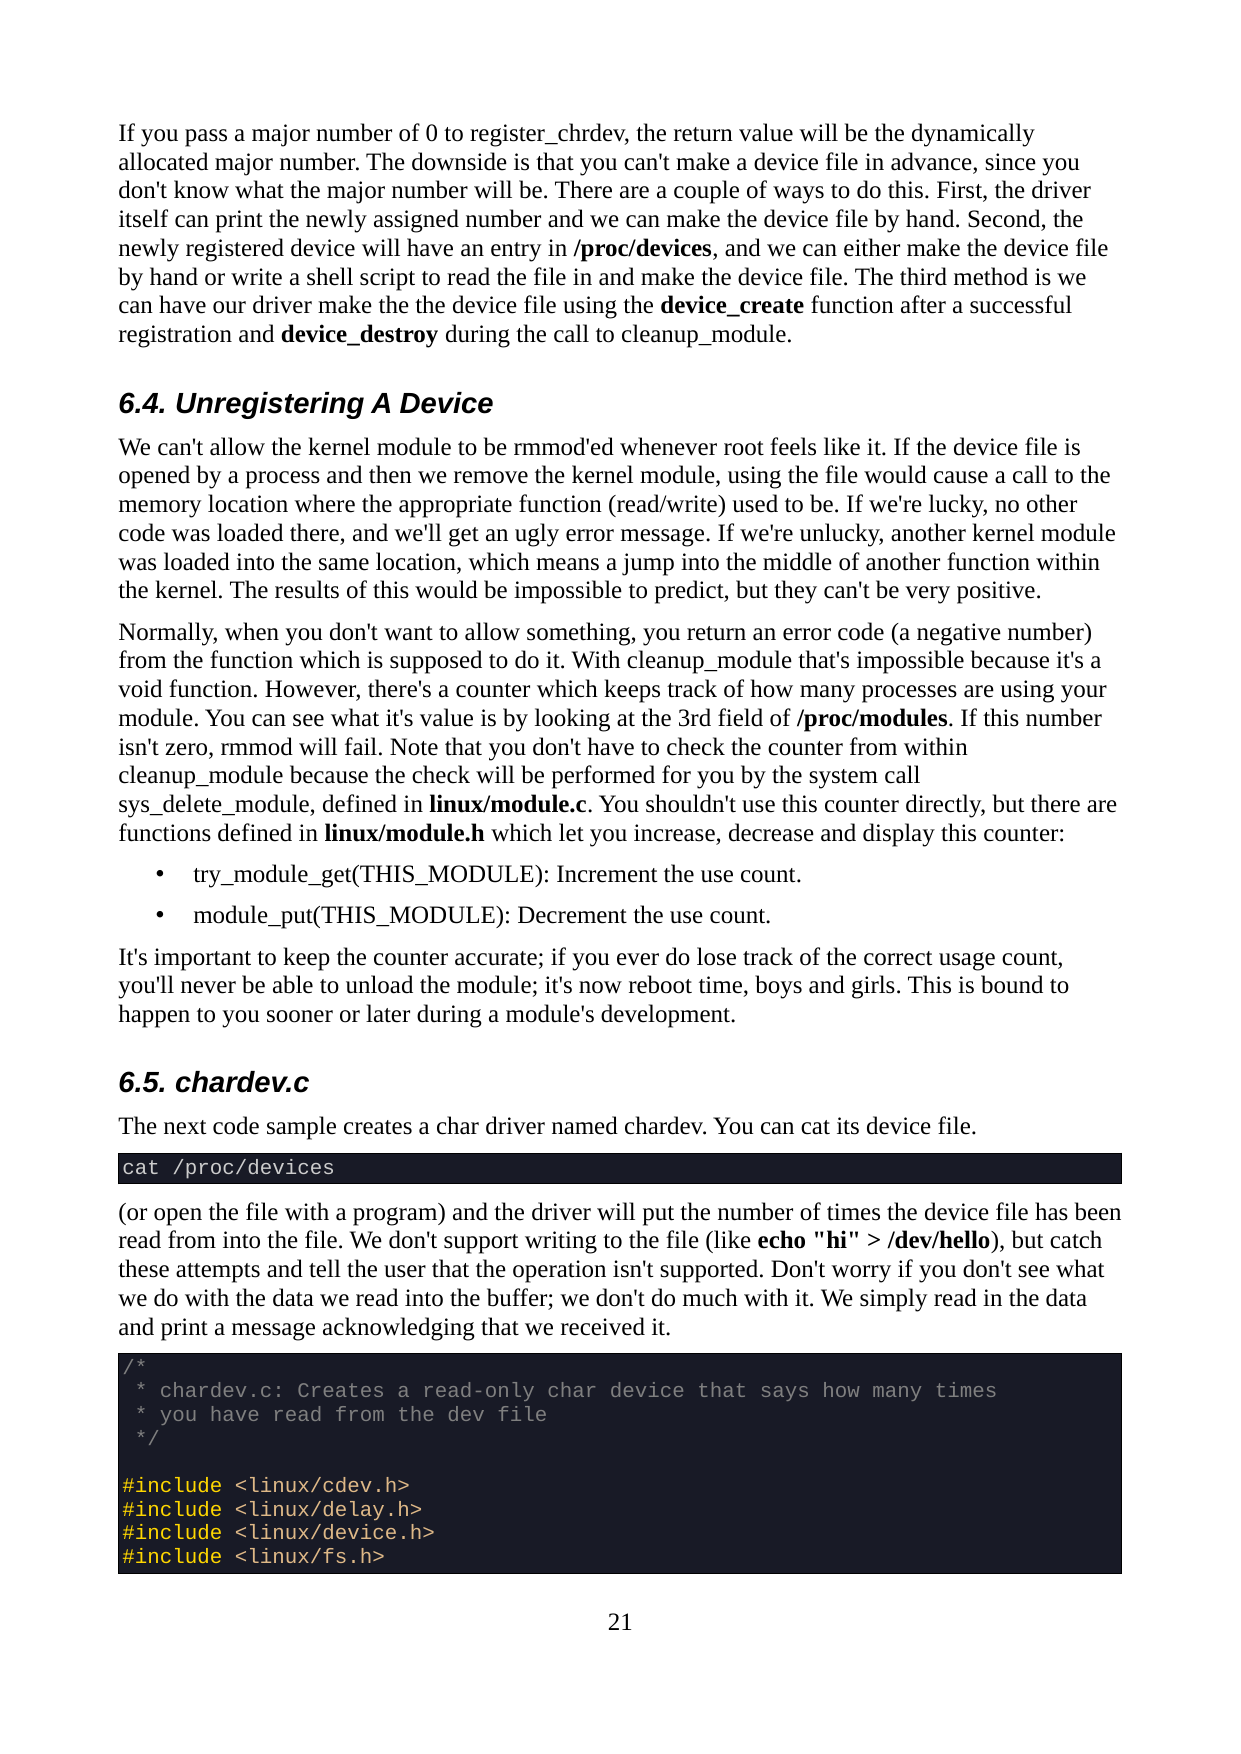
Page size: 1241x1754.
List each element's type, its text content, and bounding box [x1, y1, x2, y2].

text #include <linux/cdev.h> [119, 1471, 1121, 1495]
text If you pass a major number of 0 to register_chrdev, the return value will be the dynamically allocated major number. The downside is that you can't make a device file in advance, since you don't know what the major number will be. There are a couple of ways to do this. First, the driver itself can print the newly assigned number and we can make the device file by hand. Second, the newly registered device will have an entry in /proc/devices, and we can either make the device file by hand or write a shell script to read the file in and make the device file. The third method is we can have our driver make the the device file using the device_create function after a successful registration and device_destroy during the call to cleanup_module. [118, 118, 1122, 348]
list module_put(THIS_MODULE): Decrement the use count. [156, 900, 1122, 929]
text It's important to keep the counter accurate; if you ever do lose track of the correct usage count, you'll never be able to unload the module; it's now reboot time, boys and girls. This is bound to happen to you sooner or later during a module's development. [118, 942, 1122, 1028]
text Normally, when you don't want to allow something, you return an error code (a negative number) from the function which is supposed to do it. With cleanup_module that's impossible because it's a void function. However, there's a counter which keeps track of how many processes are using your module. You can see what it's value is by looking at the 3rd field of /proc/modules. If this number isn't zero, rmmod will fail. Note that you don't have to check the counter from within cleanup_module because the check will be performed for you by the system call sys_delete_module, defined in linux/module.c. You shouldn't use this counter directly, but there are functions defined in linux/module.h which let you increase, decrease and display this counter: [118, 617, 1122, 847]
text The next code sample creates a char driver named chardev. You can cat its device file. [118, 1111, 1122, 1140]
text * chardev.c: Creates a read-only char device that says how many times [119, 1377, 1121, 1400]
text #include <linux/delay.h> [119, 1495, 1121, 1518]
text We can't allow the kernel module to be rmmod'ed whenever root feels like it. If the device file is opened by a process and then we remove the kernel module, using the file would cause a call to the memory location where the appropriate function (read/write) used to be. If we're lucky, no other code was loaded there, and we'll get an ugly error message. If we're unlucky, another kernel module was loaded into the same location, which means a jump into the middle of another function within the kernel. The results of this would be impossible to predict, but they can't be very positive. [118, 432, 1122, 604]
text cat /proc/devices [119, 1154, 1121, 1183]
text #include <linux/device.h> [119, 1518, 1121, 1542]
subtitle chardev.c [118, 1065, 1122, 1099]
text * you have read from the dev file [119, 1400, 1121, 1424]
subtitle Unregistering A Device [118, 386, 1122, 419]
list try_module_get(THIS_MODULE): Increment the use count. [156, 859, 1122, 888]
text (or open the file with a program) and the driver will put the number of times the device file has been read from into the file. We don't support writing to the file (like echo "hi" > /dev/hello), but catch these attempts and tell the user that the operation isn't supported. Don't worry if you don't see what we do with the data we read into the buffer; we don't do much with it. We simply read in the data and print a message acknowledging that we received it. [118, 1197, 1122, 1340]
text #include <linux/fs.h> [119, 1542, 1121, 1573]
text /* [119, 1354, 1121, 1377]
text */ [119, 1424, 1121, 1447]
